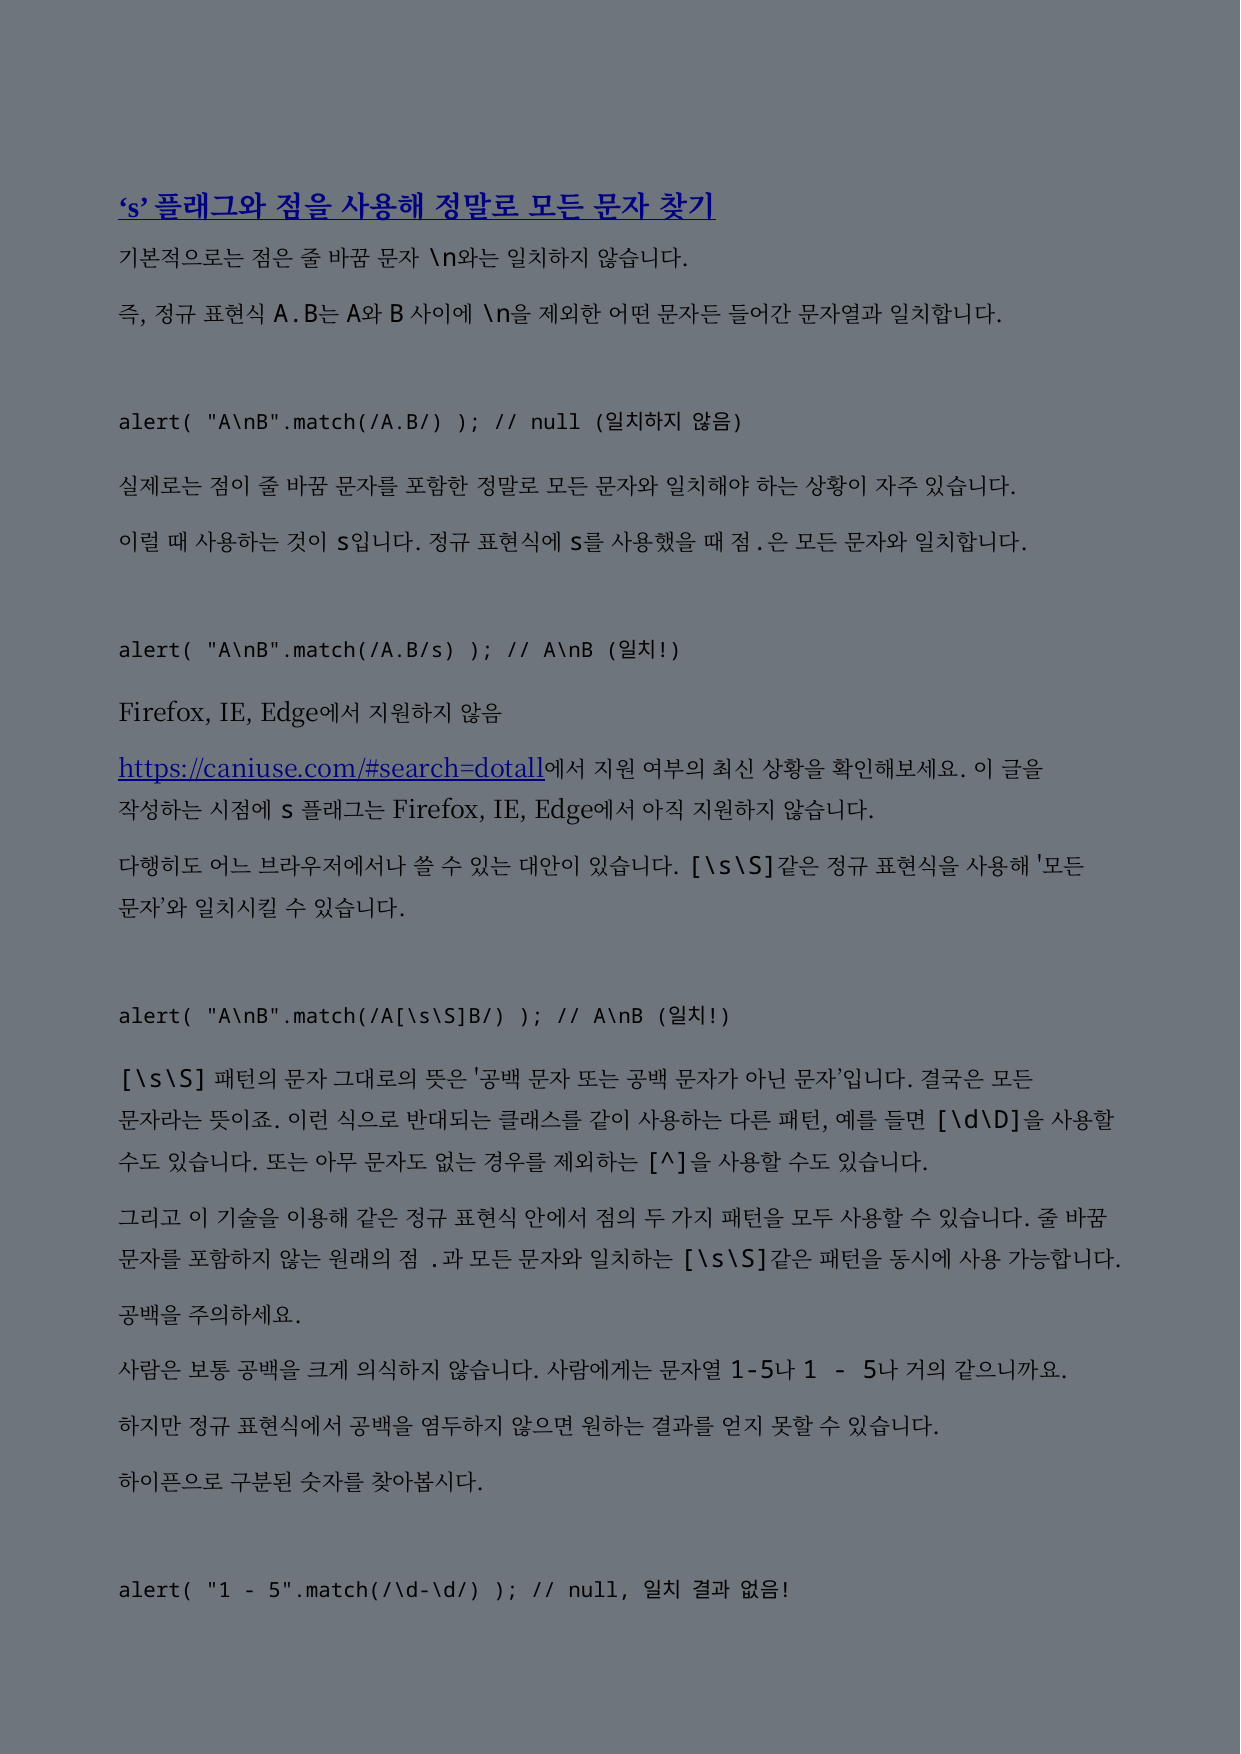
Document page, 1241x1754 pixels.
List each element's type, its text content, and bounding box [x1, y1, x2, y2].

text 하지만 정규 표현식에서 공백을 염두하지 않으면 원하는 결과를 얻지 못할 수 있습니다. [118, 1406, 1122, 1442]
text alert( "1 - 5".match(/\d-\d/) ); // null, 일치 결과 없음! [118, 1573, 1122, 1604]
text 즉, 정규 표현식 A.B는 A와 B 사이에 \n을 제외한 어떤 문자든 들어간 문자열과 일치합니다. [118, 294, 1122, 330]
text 기본적으로는 점은 줄 바꿈 문자 \n와는 일치하지 않습니다. [118, 238, 1122, 274]
text 하이픈으로 구분된 숫자를 찾아봅시다. [118, 1462, 1122, 1498]
text alert( "A\nB".match(/A[\s\S]B/) ); // A\nB (일치!) [118, 999, 1122, 1029]
text 실제로는 점이 줄 바꿈 문자를 포함한 정말로 모든 문자와 일치해야 하는 상황이 자주 있습니다. [118, 465, 1122, 501]
text Firefox, IE, Edge에서 지원하지 않음 [118, 693, 1122, 729]
text 그리고 이 기술을 이용해 같은 정규 표현식 안에서 점의 두 가지 패턴을 모두 사용할 수 있습니다. 줄 바꿈 문자를 포함하지 않는 원래의 점 .과 모든 문자와 일치하는 [\s\S]같은 패턴을 동시에 사용 가능합니다. [118, 1197, 1122, 1274]
text 공백을 주의하세요. [118, 1294, 1122, 1330]
text 다행히도 어느 브라우저에서나 쓸 수 있는 대안이 있습니다. [\s\S]같은 정규 표현식을 사용해 '모든 문자’와 일치시킬 수 있습니다. [118, 846, 1122, 923]
text 이럴 때 사용하는 것이 s입니다. 정규 표현식에 s를 사용했을 때 점.은 모든 문자와 일치합니다. [118, 521, 1122, 557]
text https://caniuse.com/#search=dotall에서 지원 여부의 최신 상황을 확인해보세요. 이 글을 작성하는 시점에 s 플래그는 Firefox, IE, Edge에서 아직 지원하지 않습니다. [118, 749, 1122, 826]
text alert( "A\nB".match(/A.B/s) ); // A\nB (일치!) [118, 633, 1122, 663]
text [\s\S] 패턴의 문자 그대로의 뜻은 '공백 문자 또는 공백 문자가 아닌 문자’입니다. 결국은 모든 문자라는 뜻이죠. 이런 식으로 반대되는 클래스를 같이 사용하는 다른 패턴, 예를 들면 [\d\D]을 사용할 수도 있습니다. 또는 아무 문자도 없는 경우를 제외하는 [^]을 사용할 수도 있습니다. [118, 1059, 1122, 1177]
text alert( "A\nB".match(/A.B/) ); // null (일치하지 않음) [118, 406, 1122, 436]
subtitle ‘s’ 플래그와 점을 사용해 정말로 모든 문자 찾기 [118, 183, 1122, 225]
text 사람은 보통 공백을 크게 의식하지 않습니다. 사람에게는 문자열 1-5나 1 - 5나 거의 같으니까요. [118, 1350, 1122, 1386]
